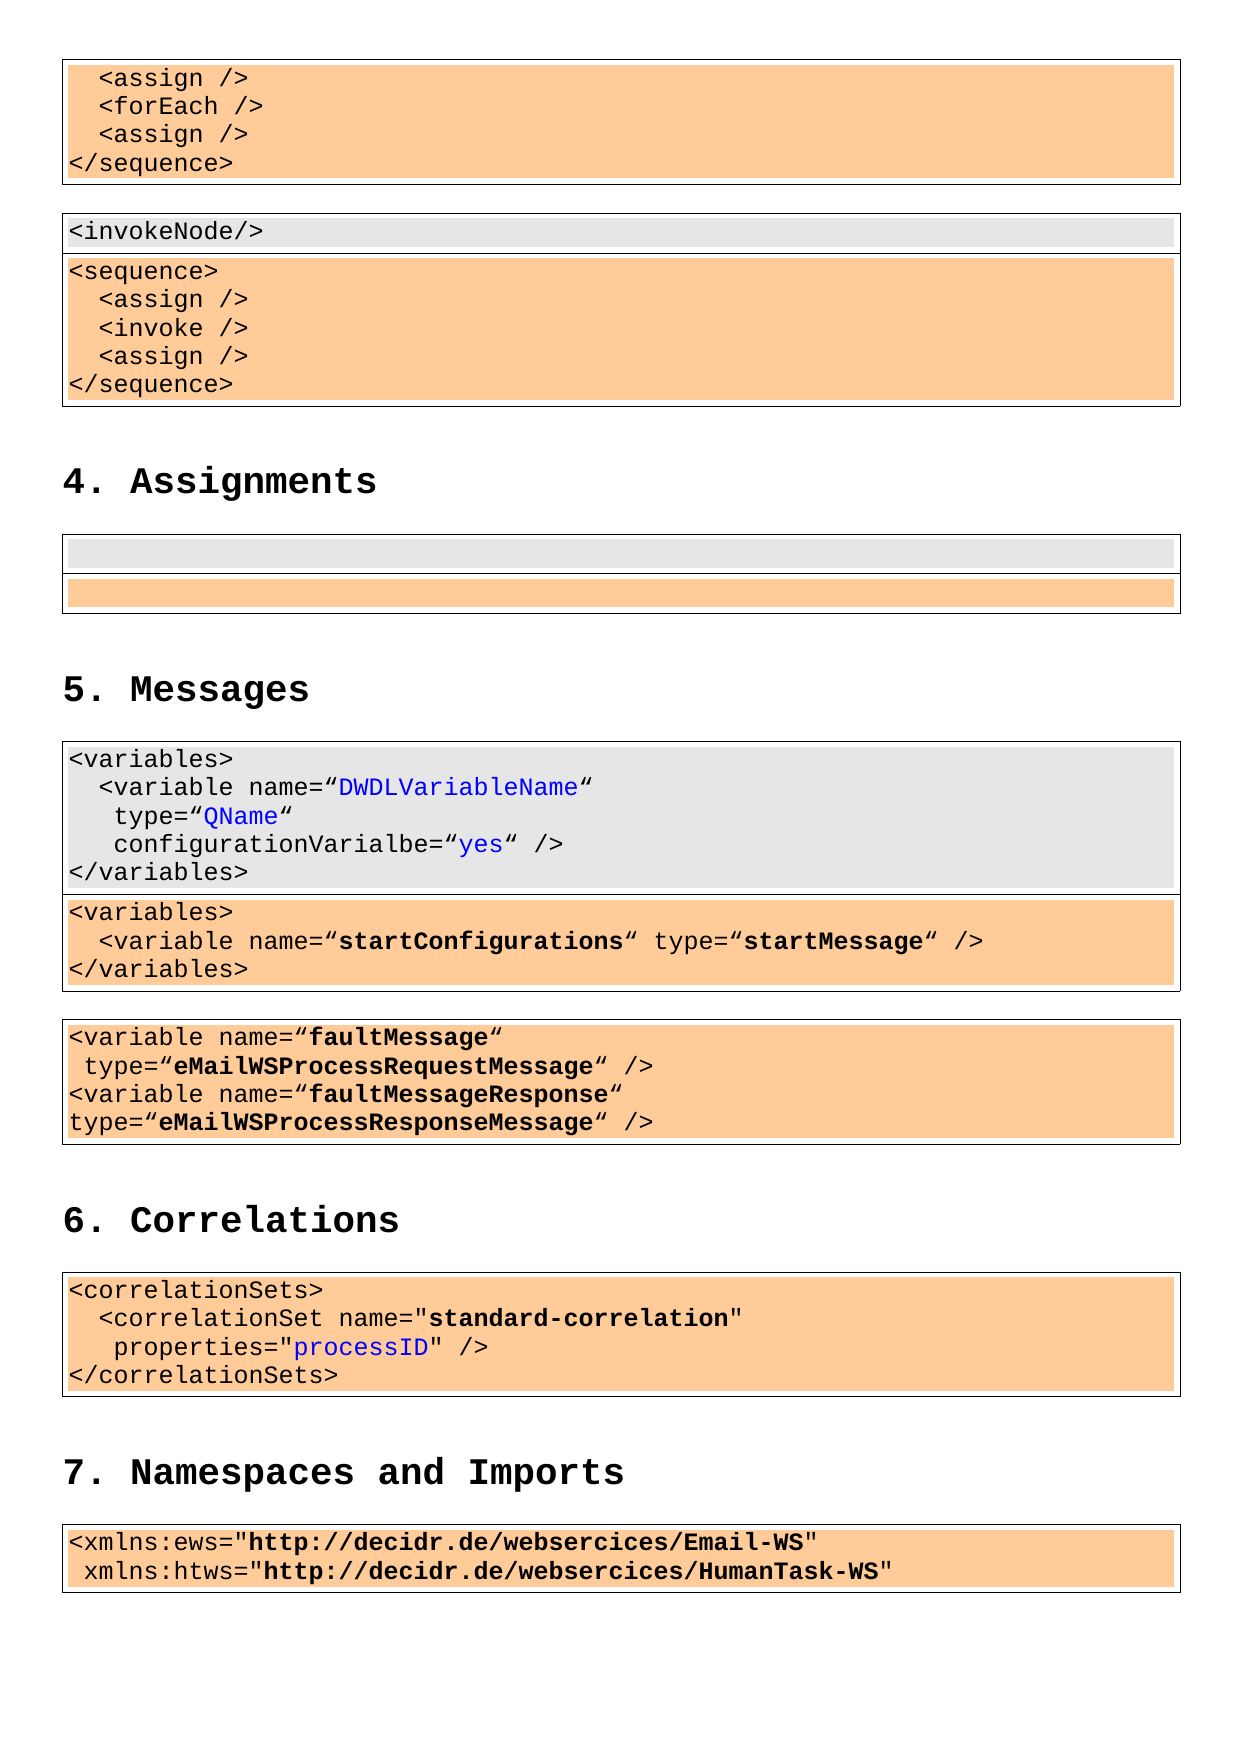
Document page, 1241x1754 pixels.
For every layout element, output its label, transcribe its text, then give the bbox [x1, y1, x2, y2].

text 6. Correlations [62, 1201, 1180, 1243]
table_header [63, 535, 1180, 573]
table_header <correlationSets> <correlationSet name="standard-correlation" properties="processID" /> </correlationSets> [63, 1273, 1180, 1396]
table_header <variable name=“faultMessage“ type=“eMailWSProcessRequestMessage“ /> <variable name=“faultMessageResponse“ type=“eMailWSProcessResponseMessage“ /> [63, 1020, 1180, 1144]
table_header <xmlns:ews="http://decidr.de/websercices/Email-WS" xmlns:htws="http://decidr.de/websercices/HumanTask-WS" [63, 1525, 1180, 1592]
table_header <variables> <variable name=“DWDLVariableName“ type=“QName“ configurationVarialbe=“yes“ /> </variables> [63, 742, 1180, 894]
text 4. Assignments [62, 463, 1180, 505]
text 7. Namespaces and Imports [62, 1453, 1180, 1496]
text 5. Messages [62, 670, 1180, 712]
table_cell [63, 574, 1180, 613]
table_cell <assign /> <forEach /> <assign /> </sequence> [63, 60, 1180, 184]
table_cell <sequence> <assign /> <invoke /> <assign /> </sequence> [63, 254, 1180, 406]
table_cell <variables> <variable name=“startConfigurations“ type=“startMessage“ /> </variables> [63, 895, 1180, 991]
table_header <invokeNode/> [63, 214, 1180, 253]
